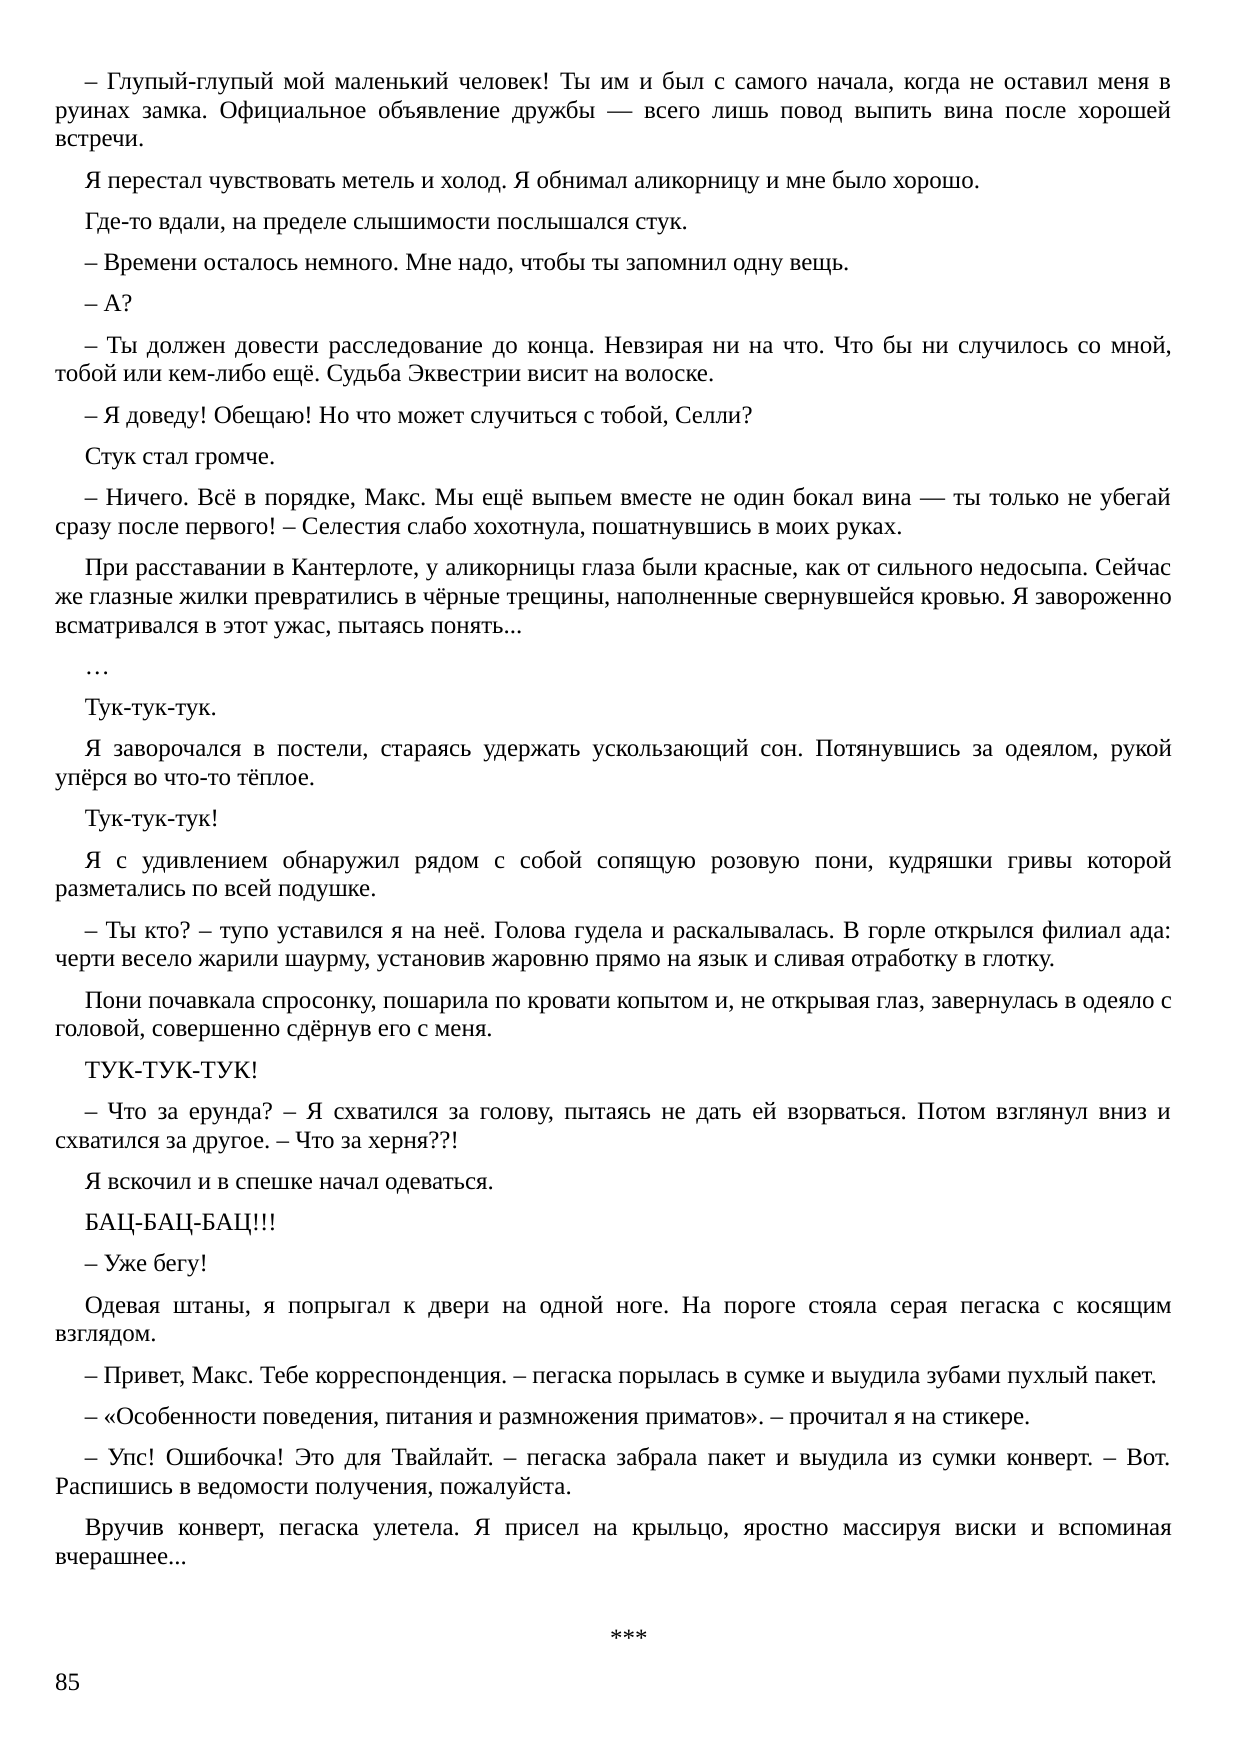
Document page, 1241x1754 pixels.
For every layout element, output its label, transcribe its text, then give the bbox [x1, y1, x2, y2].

text ТУК-ТУК-ТУК! [55, 1055, 1173, 1083]
text Где-то вдали, на пределе слышимости послышался стук. [55, 206, 1173, 235]
text БАЦ-БАЦ-БАЦ!!! [55, 1207, 1173, 1236]
text – А? [55, 288, 1173, 317]
text Я перестал чувствовать метель и холод. Я обнимал аликорницу и мне было хорошо. [55, 165, 1173, 193]
text – Времени осталось немного. Мне надо, чтобы ты запомнил одну вещь. [55, 247, 1173, 276]
text – Я доведу! Обещаю! Но что может случиться с тобой, Селли? [55, 400, 1173, 428]
text – Ничего. Всё в порядке, Макс. Мы ещё выпьем вместе не один бокал вина — ты только не убегай сразу после первого! – Селестия слабо хохотнула, пошатнувшись в моих руках. [55, 482, 1173, 540]
text Тук-тук-тук! [55, 803, 1173, 832]
text – Ты кто? – тупо уставился я на неё. Голова гудела и раскалывалась. В горле открылся филиал ада: черти весело жарили шаурму, установив жаровню прямо на язык и сливая отработку в глотку. [55, 915, 1173, 972]
text Я заворочался в постели, стараясь удержать ускользающий сон. Потянувшись за одеялом, рукой упёрся во что-то тёплое. [55, 733, 1173, 791]
text Вручив конверт, пегаска улетела. Я присел на крыльцо, яростно массируя виски и вспоминая вчерашнее... [55, 1512, 1173, 1570]
text Я вскочил и в спешке начал одеваться. [55, 1166, 1173, 1195]
text При расставании в Кантерлоте, у аликорницы глаза были красные, как от сильного недосыпа. Сейчас же глазные жилки превратились в чёрные трещины, наполненные свернувшейся кровью. Я завороженно всматривался в этот ужас, пытаясь понять... [55, 552, 1173, 638]
text Стук стал громче. [55, 441, 1173, 470]
text Одевая штаны, я попрыгал к двери на одной ноге. На пороге стояла серая пегаска с косящим взглядом. [55, 1290, 1173, 1347]
text … [55, 651, 1173, 680]
text Тук-тук-тук. [55, 692, 1173, 721]
text – Глупый-глупый мой маленький человек! Ты им и был с самого начала, когда не оставил меня в руинах замка. Официальное объявление дружбы — всего лишь повод выпить вина после хорошей встречи. [55, 66, 1173, 152]
text *** [55, 1623, 1173, 1652]
text Я с удивлением обнаружил рядом с собой сопящую розовую пони, кудряшки гривы которой разметались по всей подушке. [55, 845, 1173, 902]
text – Уже бегу! [55, 1248, 1173, 1277]
text – Что за ерунда? – Я схватился за голову, пытаясь не дать ей взорваться. Потом взглянул вниз и схватился за другое. – Что за херня??! [55, 1096, 1173, 1153]
text – «Особенности поведения, питания и размножения приматов». – прочитал я на стикере. [55, 1401, 1173, 1430]
text – Привет, Макс. Тебе корреспонденция. – пегаска порылась в сумке и выудила зубами пухлый пакет. [55, 1360, 1173, 1388]
text Пони почавкала спросонку, пошарила по кровати копытом и, не открывая глаз, завернулась в одеяло с головой, совершенно сдёрнув его с меня. [55, 985, 1173, 1042]
text – Упс! Ошибочка! Это для Твайлайт. – пегаска забрала пакет и выудила из сумки конверт. – Вот. Распишись в ведомости получения, пожалуйста. [55, 1442, 1173, 1500]
text – Ты должен довести расследование до конца. Невзирая ни на что. Что бы ни случилось со мной, тобой или кем-либо ещё. Судьба Эквестрии висит на волоске. [55, 330, 1173, 387]
